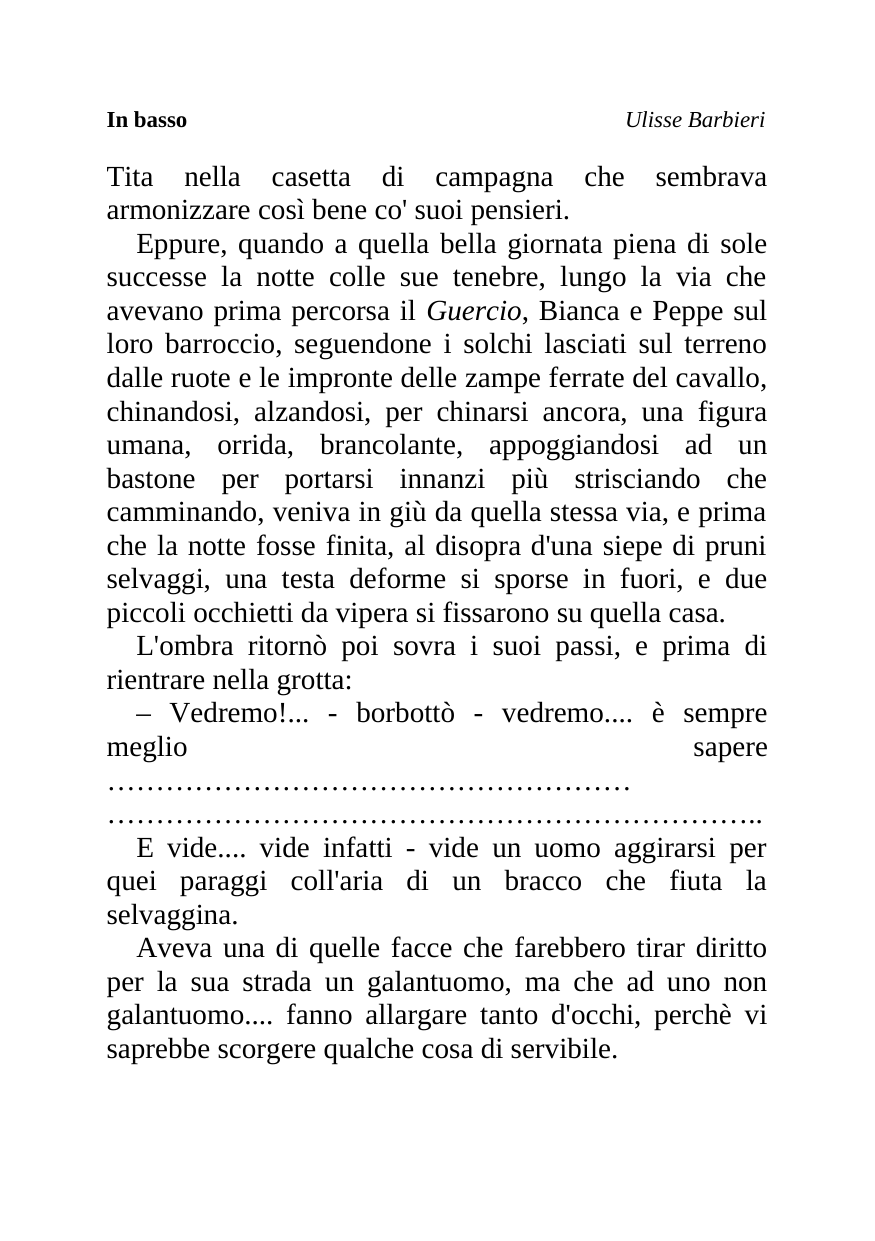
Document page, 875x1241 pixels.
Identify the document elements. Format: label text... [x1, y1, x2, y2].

text Tita nella casetta di campagna che sembrava armonizzare così bene co' suoi pensieri. [106, 159, 768, 226]
text Aveva una di quelle facce che farebbero tirar diritto per la sua strada un galantuomo, ma che ad uno non galantuomo.... fanno allargare tanto d'occhi, perchè vi saprebbe scorgere qualche cosa di servibile. [106, 930, 768, 1064]
text E vide.... vide infatti - vide un uomo aggirarsi per quei paraggi coll'aria di un bracco che fiuta la selvaggina. [106, 830, 768, 930]
text L'ombra ritornò poi sovra i suoi passi, e prima di rientrare nella grotta: [106, 628, 768, 696]
text Eppure, quando a quella bella giornata piena di sole successe la notte colle sue tenebre, lungo la via che avevano prima percorsa il Guercio, Bianca e Peppe sul loro barroccio, seguendone i solchi lasciati sul terreno dalle ruote e le impronte delle zampe ferrate del cavallo, chinandosi, alzandosi, per chinarsi ancora, una figura umana, orrida, brancolante, appoggiandosi ad un bastone per portarsi innanzi più strisciando che camminando, veniva in giù da quella stessa via, e prima che la notte fosse finita, al disopra d'una siepe di pruni selvaggi, una testa deforme si sporse in fuori, e due piccoli occhietti da vipera si fissarono su quella casa. [106, 226, 768, 628]
text ………………………………………………………….. [106, 796, 768, 830]
text – Vedremo!... - borbottò - vedremo.... è sempre meglio sapere ……………………………………………… [106, 696, 768, 796]
